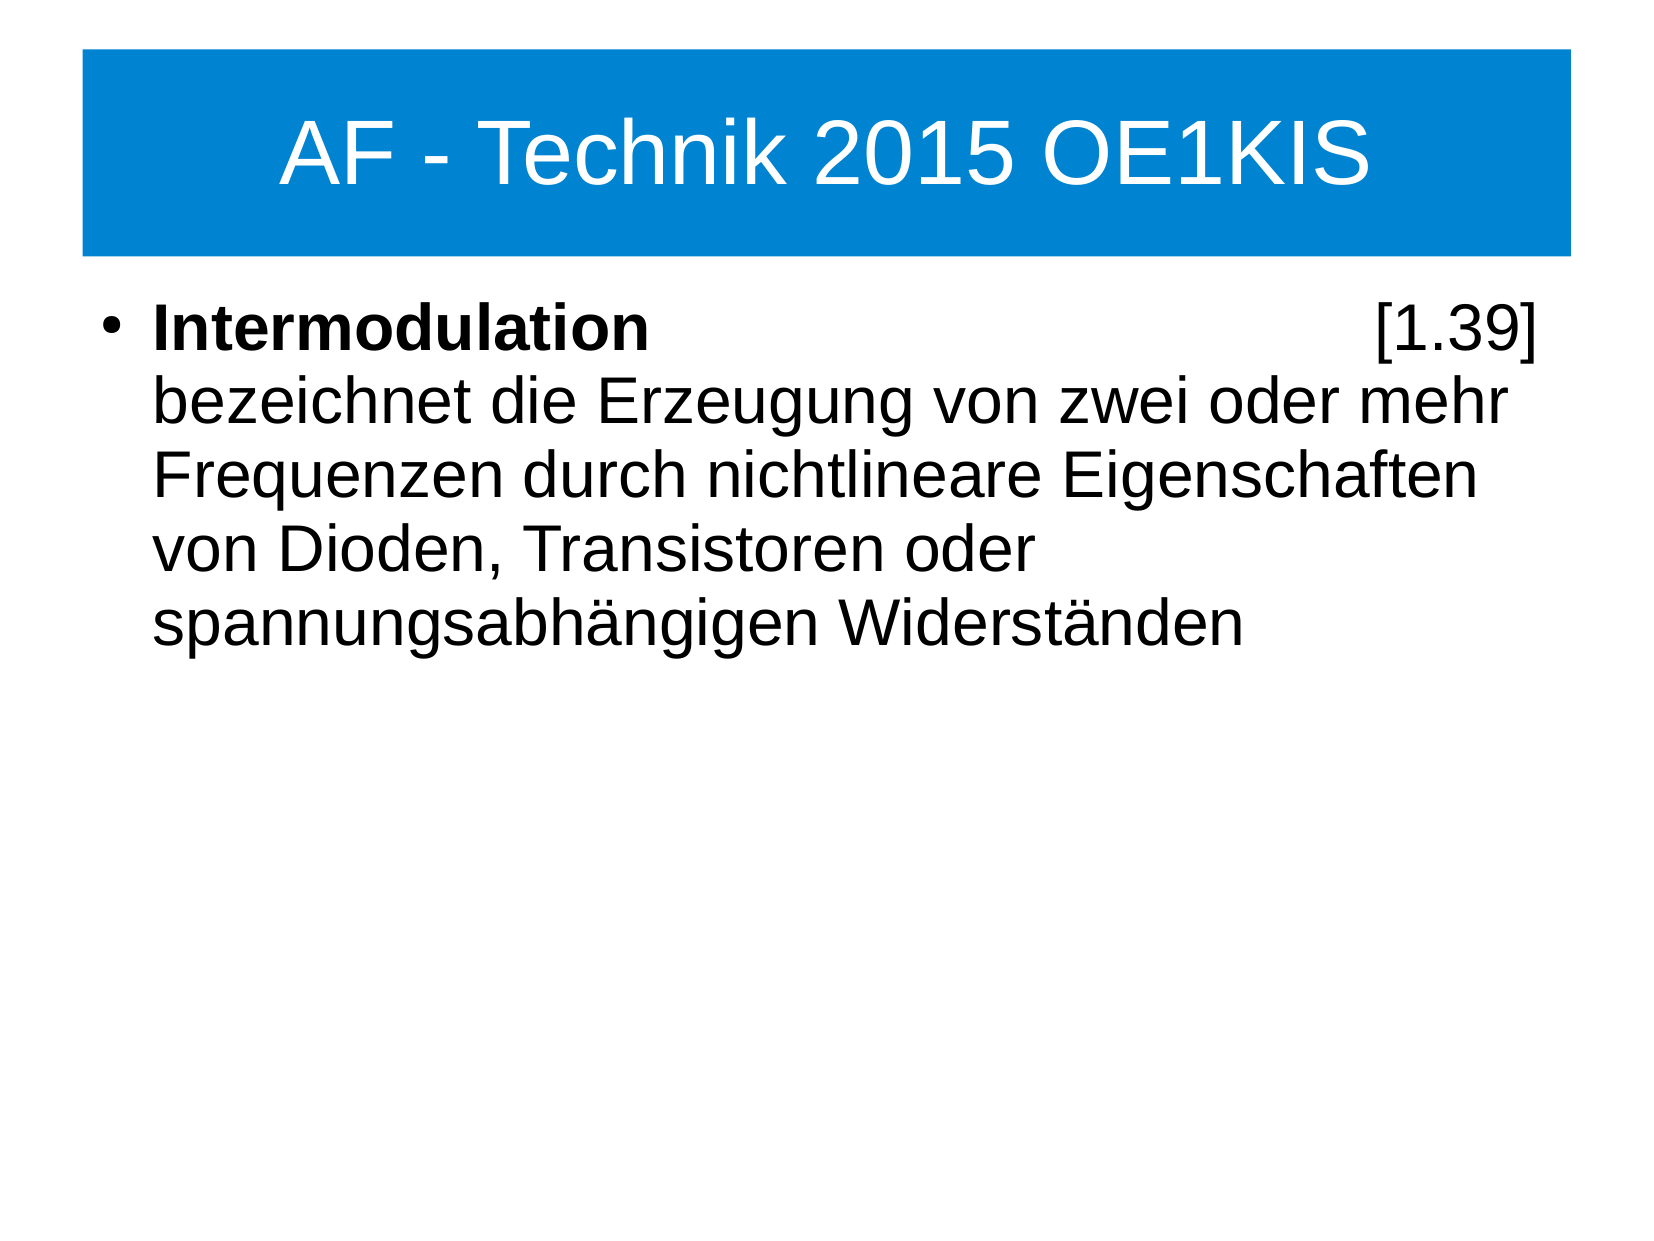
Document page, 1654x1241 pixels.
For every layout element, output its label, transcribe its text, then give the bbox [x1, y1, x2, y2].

title AF - Technik 2015 OE1KIS [82, 49, 1571, 257]
list Intermodulation [1.39] bezeichnet die Erzeugung von zwei oder mehr Frequenzen durch nichtlineare Eigenschaften von Dioden, Transistoren oder spannungsabhängigen Widerständen [82, 290, 1571, 1010]
